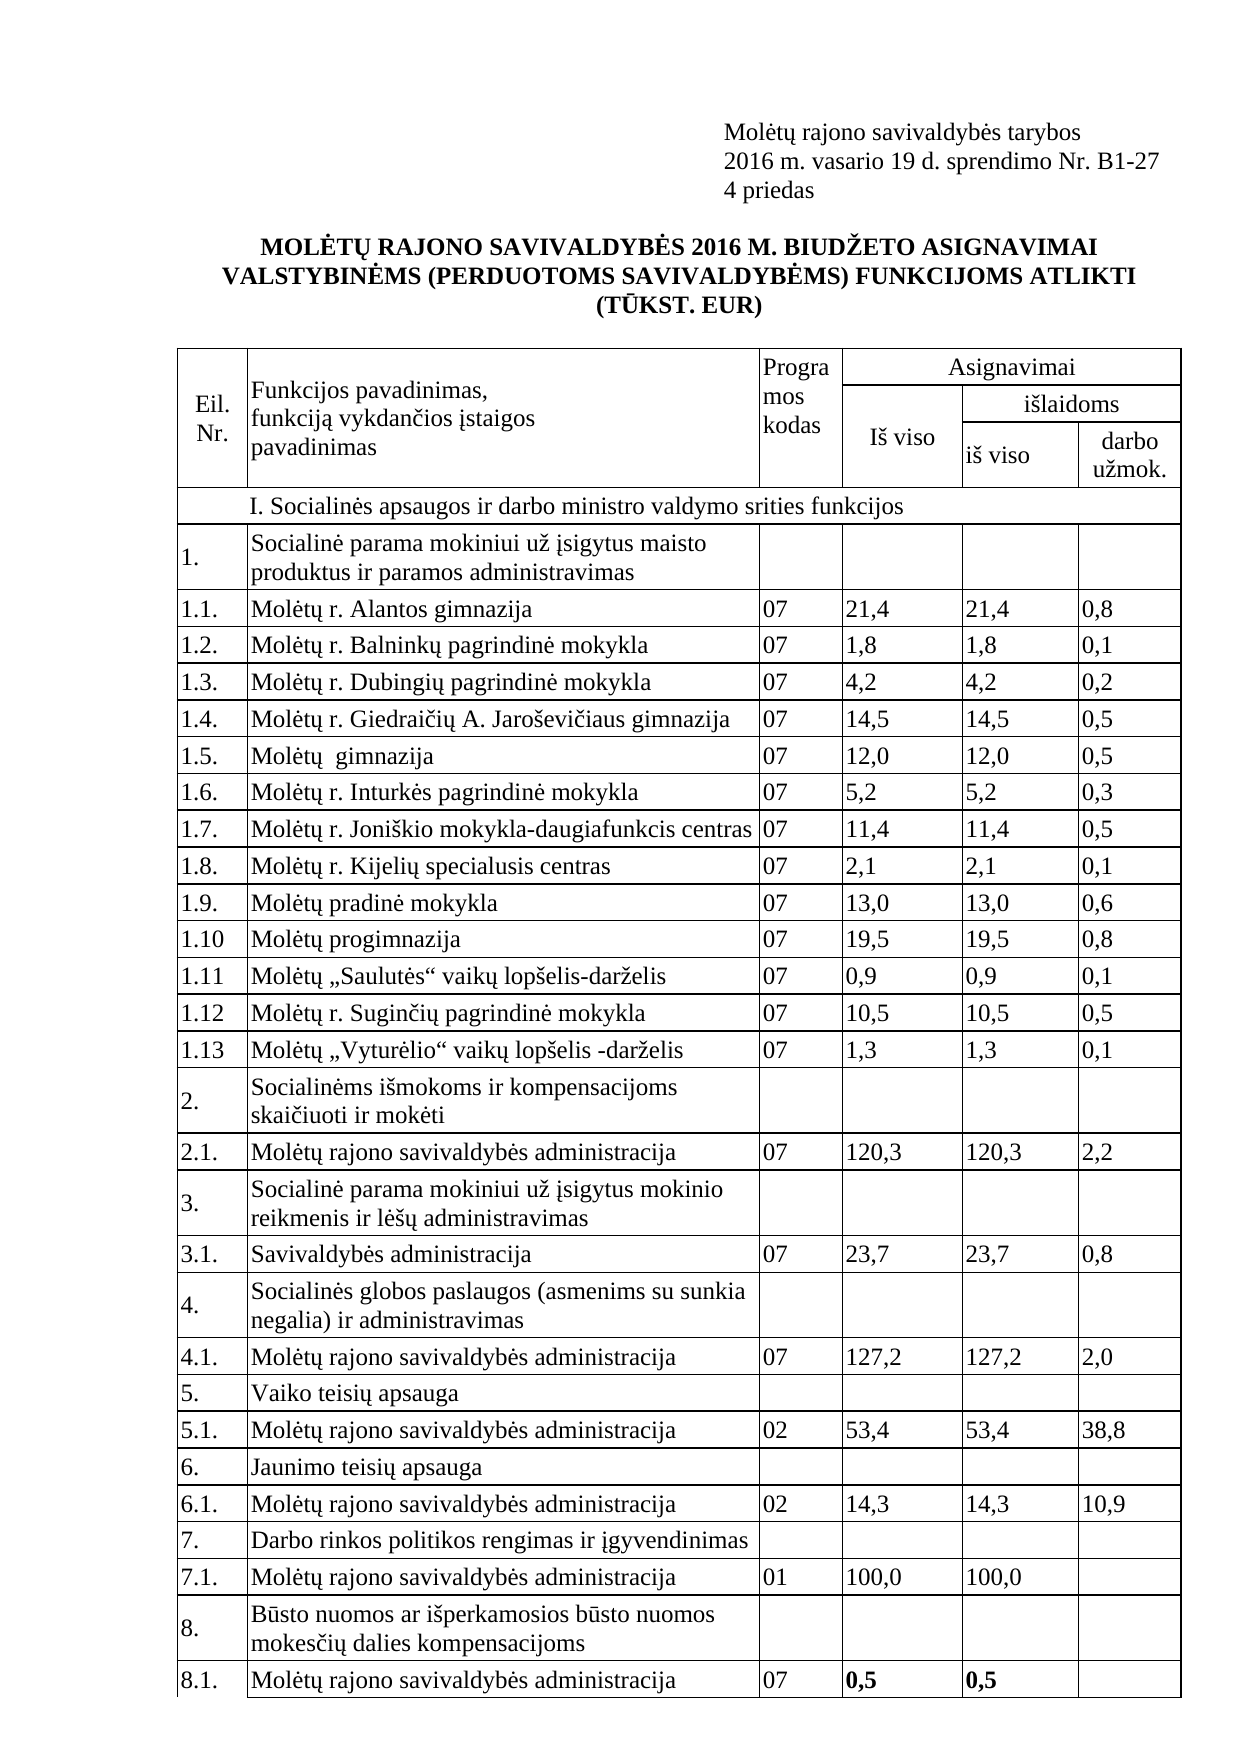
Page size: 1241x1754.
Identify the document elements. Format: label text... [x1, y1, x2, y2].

table_cell 0,9 [843, 958, 962, 993]
table_cell [760, 1596, 842, 1660]
table_cell 13,0 [963, 885, 1078, 920]
table_cell [963, 1596, 1078, 1660]
table_cell 2. [178, 1068, 247, 1132]
table_cell 19,5 [843, 921, 962, 956]
table_cell [760, 1171, 842, 1234]
table_cell 21,4 [963, 590, 1078, 626]
table_cell 07 [760, 627, 842, 662]
table_cell Darbo rinkos politikos rengimas ir įgyvendinimas [248, 1522, 759, 1557]
table_cell 1.13 [178, 1032, 247, 1067]
table_cell 0,3 [1079, 774, 1180, 809]
table_cell [843, 1068, 962, 1132]
table_cell 0,1 [1079, 1032, 1180, 1067]
table_cell Molėtų pradinė mokykla [248, 885, 759, 920]
table_cell 12,0 [963, 737, 1078, 773]
table_cell [1079, 525, 1180, 589]
table_cell 4,2 [843, 664, 962, 699]
table_cell 10,5 [843, 995, 962, 1030]
table_cell Molėtų r. Dubingių pagrindinė mokykla [248, 664, 759, 699]
table_cell [1079, 1273, 1180, 1337]
table_header Eil. Nr. [178, 349, 247, 486]
table_cell 02 [760, 1412, 842, 1447]
table_cell 07 [760, 737, 842, 773]
table_header Funkcijos pavadinimas, funkciją vykdančios įstaigos pavadinimas [248, 349, 759, 486]
table_cell [1079, 1522, 1180, 1557]
table_cell 14,3 [963, 1486, 1078, 1521]
table_cell [963, 1068, 1078, 1132]
table_cell 1.8. [178, 848, 247, 883]
table_cell 0,8 [1079, 1236, 1180, 1271]
table_cell 100,0 [963, 1559, 1078, 1594]
table_cell 23,7 [963, 1236, 1078, 1271]
table_cell 1. [178, 525, 247, 589]
table_cell [843, 1273, 962, 1337]
table_cell 07 [760, 958, 842, 993]
table_cell Socialinė parama mokiniui už įsigytus maisto produktus ir paramos administravimas [248, 525, 759, 589]
table_cell 1.11 [178, 958, 247, 993]
table_cell [760, 1449, 842, 1484]
table_cell 3.1. [178, 1236, 247, 1271]
table_cell Molėtų „Saulutės“ vaikų lopšelis-darželis [248, 958, 759, 993]
table_cell 0,5 [1079, 737, 1180, 773]
table_cell [843, 1449, 962, 1484]
table_cell [963, 1273, 1078, 1337]
table_cell 53,4 [843, 1412, 962, 1447]
table_cell [760, 1273, 842, 1337]
table_cell Molėtų r. Giedraičių A. Jaroševičiaus gimnazija [248, 701, 759, 736]
table_cell [1079, 1596, 1180, 1660]
table_cell Molėtų rajono savivaldybės administracija [248, 1661, 759, 1697]
table_cell [963, 1522, 1078, 1557]
table_cell 1,8 [843, 627, 962, 662]
table_cell 0,1 [1079, 627, 1180, 662]
table_cell 07 [760, 885, 842, 920]
table_cell Socialinėms išmokoms ir kompensacijoms skaičiuoti ir mokėti [248, 1068, 759, 1132]
table_cell 1.12 [178, 995, 247, 1030]
table_cell [760, 1375, 842, 1410]
table_cell 2,0 [1079, 1338, 1180, 1374]
text 4 priedas [177, 175, 1181, 204]
table_cell Molėtų rajono savivaldybės administracija [248, 1412, 759, 1447]
table_cell [963, 525, 1078, 589]
table_cell 120,3 [843, 1134, 962, 1169]
table_cell Savivaldybės administracija [248, 1236, 759, 1271]
table_cell Molėtų r. Joniškio mokykla-daugiafunkcis centras [248, 811, 759, 846]
table_cell 0,5 [1079, 811, 1180, 846]
table_cell Būsto nuomos ar išperkamosios būsto nuomos mokesčių dalies kompensacijoms [248, 1596, 759, 1660]
table_cell 0,9 [963, 958, 1078, 993]
text MOLĖTŲ RAJONO SAVIVALDYBĖS 2016 M. BIUDŽETO ASIGNAVIMAI VALSTYBINĖMS (PERDUOTOMS SAVIVALDYBĖMS) FUNKCIJOMS ATLIKTI (TŪKST. EUR) [177, 232, 1181, 319]
table_cell 1.9. [178, 885, 247, 920]
table_cell 21,4 [843, 590, 962, 626]
table_cell 0,8 [1079, 590, 1180, 626]
table_cell 1.1. [178, 590, 247, 626]
table_cell 100,0 [843, 1559, 962, 1594]
table_cell 13,0 [843, 885, 962, 920]
table_cell iš viso [963, 423, 1078, 486]
table_cell 14,3 [843, 1486, 962, 1521]
table_cell 07 [760, 1032, 842, 1067]
table_cell 8. [178, 1596, 247, 1660]
table_cell 2,1 [963, 848, 1078, 883]
table_cell 5. [178, 1375, 247, 1410]
table_cell 07 [760, 1236, 842, 1271]
table_cell 0,6 [1079, 885, 1180, 920]
table_cell 0,5 [1079, 701, 1180, 736]
table_cell [1079, 1171, 1180, 1234]
table_cell 7.1. [178, 1559, 247, 1594]
table_cell 07 [760, 664, 842, 699]
table_cell 19,5 [963, 921, 1078, 956]
table_cell Molėtų rajono savivaldybės administracija [248, 1338, 759, 1374]
table_cell 2,2 [1079, 1134, 1180, 1169]
table_cell [963, 1375, 1078, 1410]
table_cell [760, 1068, 842, 1132]
table_cell 127,2 [843, 1338, 962, 1374]
table_cell [963, 1171, 1078, 1234]
table_cell 0,1 [1079, 848, 1180, 883]
table_cell Socialinės globos paslaugos (asmenims su sunkia negalia) ir administravimas [248, 1273, 759, 1337]
table_cell 1.10 [178, 921, 247, 956]
table_cell [843, 1596, 962, 1660]
table_cell 0,2 [1079, 664, 1180, 699]
table_cell [1079, 1559, 1180, 1594]
table_cell darbo užmok. [1079, 423, 1180, 486]
table_cell 0,1 [1079, 958, 1180, 993]
table_cell Molėtų progimnazija [248, 921, 759, 956]
table_cell Molėtų r. Balninkų pagrindinė mokykla [248, 627, 759, 662]
table_cell 10,9 [1079, 1486, 1180, 1521]
table_cell 6.1. [178, 1486, 247, 1521]
table_cell [760, 525, 842, 589]
table_cell 07 [760, 701, 842, 736]
table_cell Molėtų rajono savivaldybės administracija [248, 1559, 759, 1594]
table_cell 6. [178, 1449, 247, 1484]
table_cell 1,8 [963, 627, 1078, 662]
table_cell I. Socialinės apsaugos ir darbo ministro valdymo srities funkcijos [178, 488, 1180, 523]
table_cell [1079, 1449, 1180, 1484]
table_cell 38,8 [1079, 1412, 1180, 1447]
table_cell [843, 1522, 962, 1557]
table_cell 0,8 [1079, 921, 1180, 956]
table_cell 23,7 [843, 1236, 962, 1271]
table_cell Molėtų r. Suginčių pagrindinė mokykla [248, 995, 759, 1030]
table_cell 53,4 [963, 1412, 1078, 1447]
table_header Programos kodas [760, 349, 842, 486]
table_cell [760, 1522, 842, 1557]
table_cell 5,2 [963, 774, 1078, 809]
table_cell Molėtų rajono savivaldybės administracija [248, 1486, 759, 1521]
table_cell 1,3 [963, 1032, 1078, 1067]
table_cell 4. [178, 1273, 247, 1337]
text Molėtų rajono savivaldybės tarybos [177, 117, 1181, 146]
table_cell 7. [178, 1522, 247, 1557]
table_cell 12,0 [843, 737, 962, 773]
table_cell 07 [760, 811, 842, 846]
table_cell 1.5. [178, 737, 247, 773]
table_cell 07 [760, 848, 842, 883]
table_cell 5.1. [178, 1412, 247, 1447]
table_cell 1,3 [843, 1032, 962, 1067]
table_cell 1.4. [178, 701, 247, 736]
table_cell [1079, 1068, 1180, 1132]
table_cell Vaiko teisių apsauga [248, 1375, 759, 1410]
table_cell Molėtų r. Inturkės pagrindinė mokykla [248, 774, 759, 809]
table_cell 11,4 [843, 811, 962, 846]
table_cell Iš viso [843, 386, 962, 486]
table_cell 07 [760, 995, 842, 1030]
table_cell [1079, 1375, 1180, 1410]
table_cell 02 [760, 1486, 842, 1521]
table_cell 1.2. [178, 627, 247, 662]
table_cell 3. [178, 1171, 247, 1234]
table_cell Molėtų r. Kijelių specialusis centras [248, 848, 759, 883]
table_cell 10,5 [963, 995, 1078, 1030]
table_cell [1079, 1661, 1180, 1697]
table_cell 127,2 [963, 1338, 1078, 1374]
table_cell 14,5 [843, 701, 962, 736]
table_cell 07 [760, 921, 842, 956]
table_cell 14,5 [963, 701, 1078, 736]
table_cell 07 [760, 1661, 842, 1697]
table_cell Molėtų rajono savivaldybės administracija [248, 1134, 759, 1169]
table_cell 120,3 [963, 1134, 1078, 1169]
table_cell Molėtų r. Alantos gimnazija [248, 590, 759, 626]
table_cell [963, 1449, 1078, 1484]
table_cell 4.1. [178, 1338, 247, 1374]
table_cell Socialinė parama mokiniui už įsigytus mokinio reikmenis ir lėšų administravimas [248, 1171, 759, 1234]
table_cell [843, 1171, 962, 1234]
table_cell išlaidoms [963, 386, 1180, 421]
table_cell 0,5 [1079, 995, 1180, 1030]
table_cell 2.1. [178, 1134, 247, 1169]
table_cell Molėtų gimnazija [248, 737, 759, 773]
table_cell 8.1. [178, 1661, 247, 1697]
table_cell 07 [760, 1134, 842, 1169]
table_cell 0,5 [843, 1661, 962, 1697]
table_cell 1.6. [178, 774, 247, 809]
table_cell Jaunimo teisių apsauga [248, 1449, 759, 1484]
table_cell Molėtų „Vyturėlio“ vaikų lopšelis -darželis [248, 1032, 759, 1067]
table_cell 4,2 [963, 664, 1078, 699]
table_cell 11,4 [963, 811, 1078, 846]
table_cell [843, 1375, 962, 1410]
table_cell 07 [760, 1338, 842, 1374]
table_header Asignavimai [843, 349, 1180, 384]
table_cell 07 [760, 774, 842, 809]
table_cell 1.7. [178, 811, 247, 846]
table_cell 1.3. [178, 664, 247, 699]
table_cell 01 [760, 1559, 842, 1594]
text 2016 m. vasario 19 d. sprendimo Nr. B1-27 [177, 146, 1181, 175]
table_cell [843, 525, 962, 589]
table_cell 07 [760, 590, 842, 626]
table_cell 5,2 [843, 774, 962, 809]
table_cell 0,5 [963, 1661, 1078, 1697]
table_cell 2,1 [843, 848, 962, 883]
